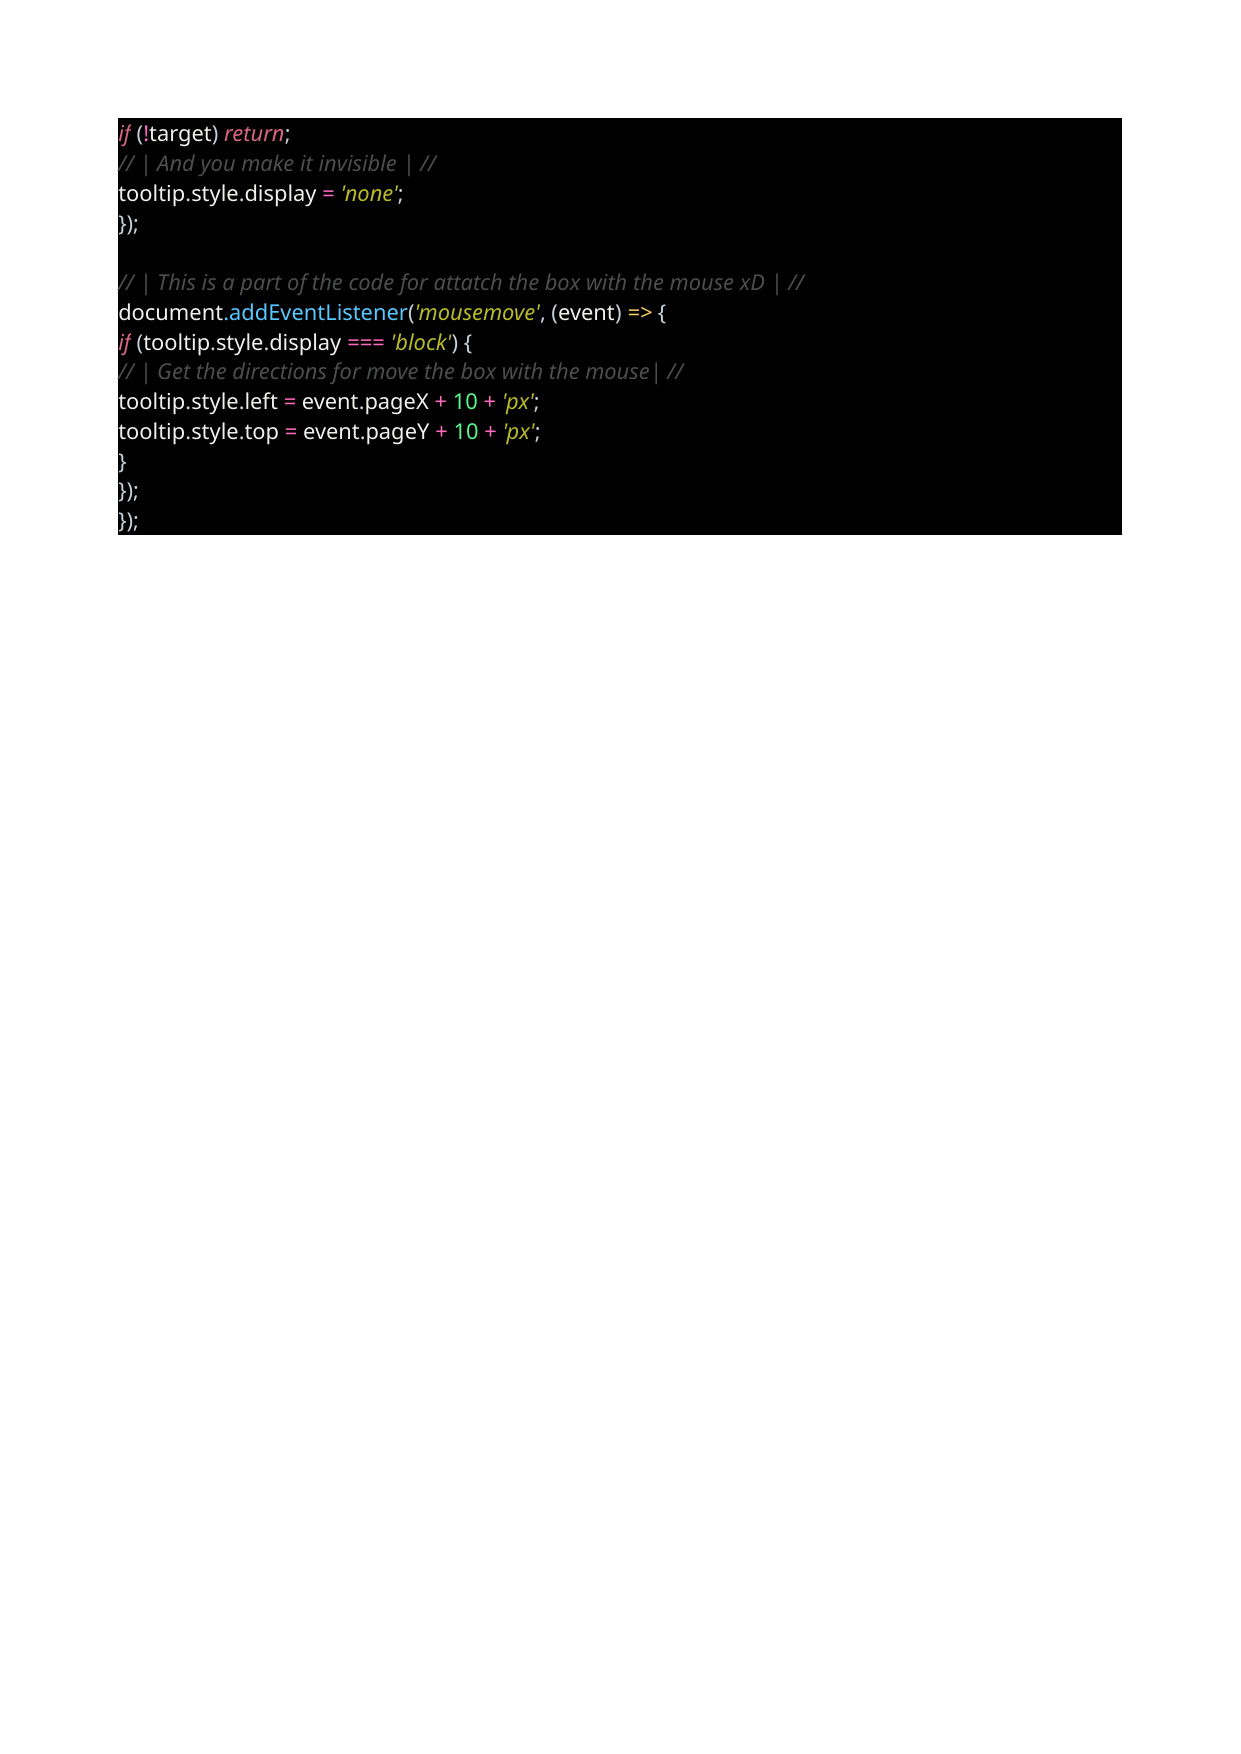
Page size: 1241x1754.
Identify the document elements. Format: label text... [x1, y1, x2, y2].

table_header if (!target) return; // | And you make it invisible | // tooltip.style.display = 'none'; }); // | This is a part of the code for attatch the box with the mouse xD | // document.addEventListener('mousemove', (event) => { if (tooltip.style.display === 'block') { // | Get the directions for move the box with the mouse| // tooltip.style.left = event.pageX + 10 + 'px'; tooltip.style.top = event.pageY + 10 + 'px'; } }); }); [118, 118, 1122, 535]
